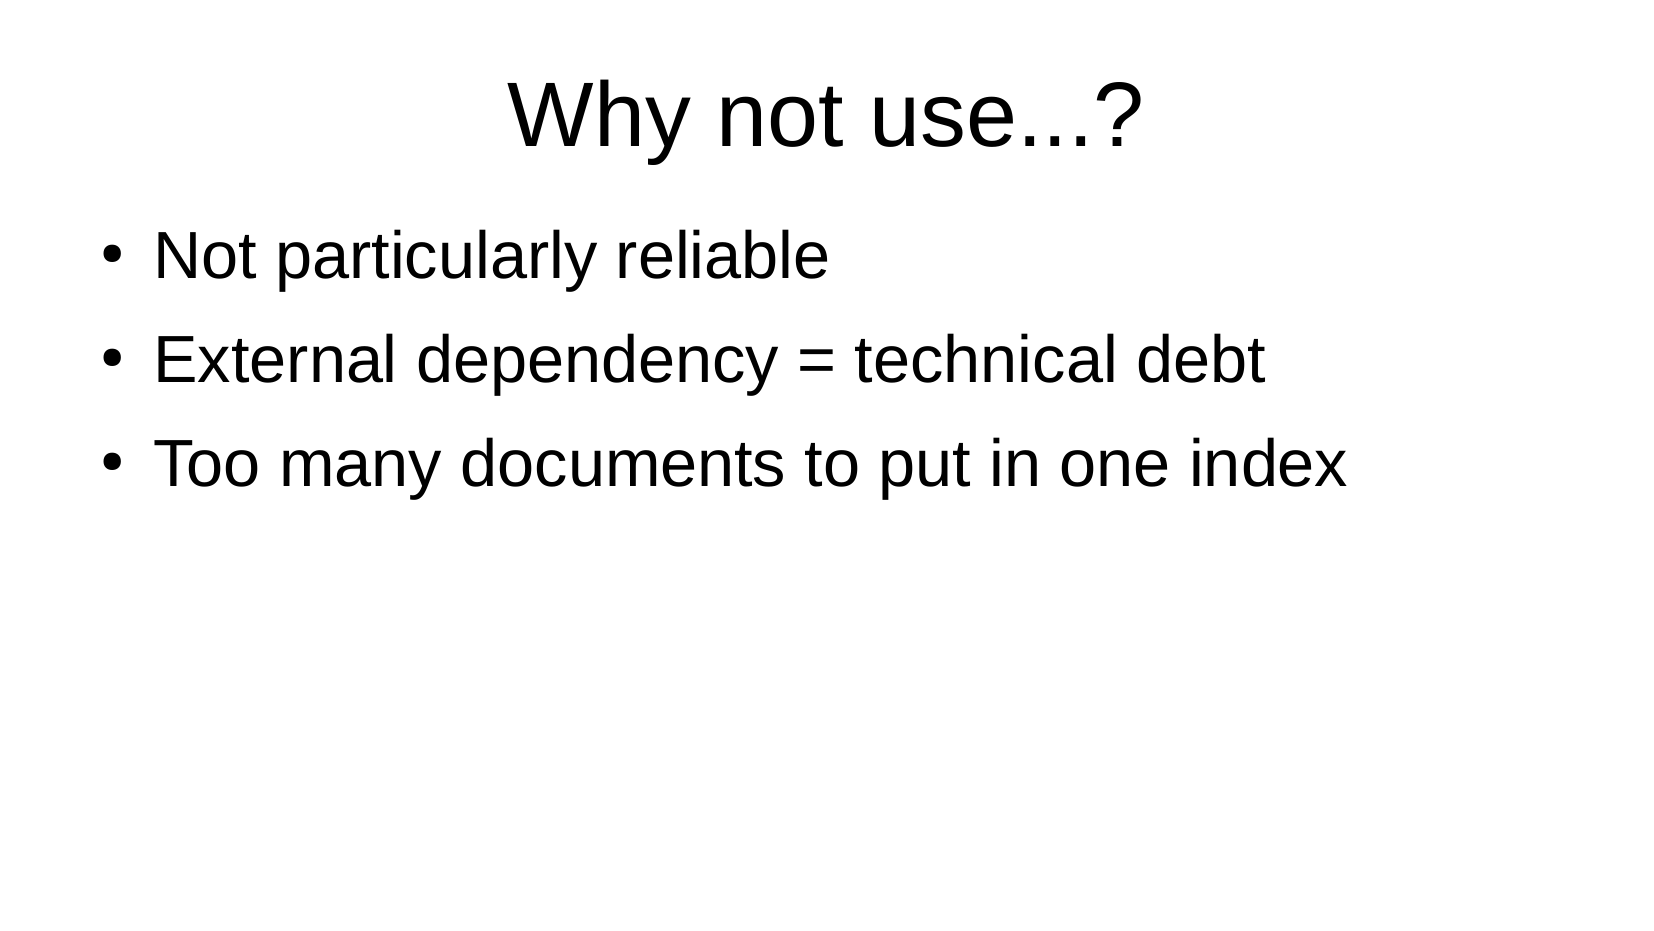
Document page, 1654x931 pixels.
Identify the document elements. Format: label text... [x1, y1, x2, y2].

title Why not use...? [82, 37, 1571, 193]
list Not particularly reliable External dependency = technical debt Too many documents to put in one index [82, 217, 1571, 758]
